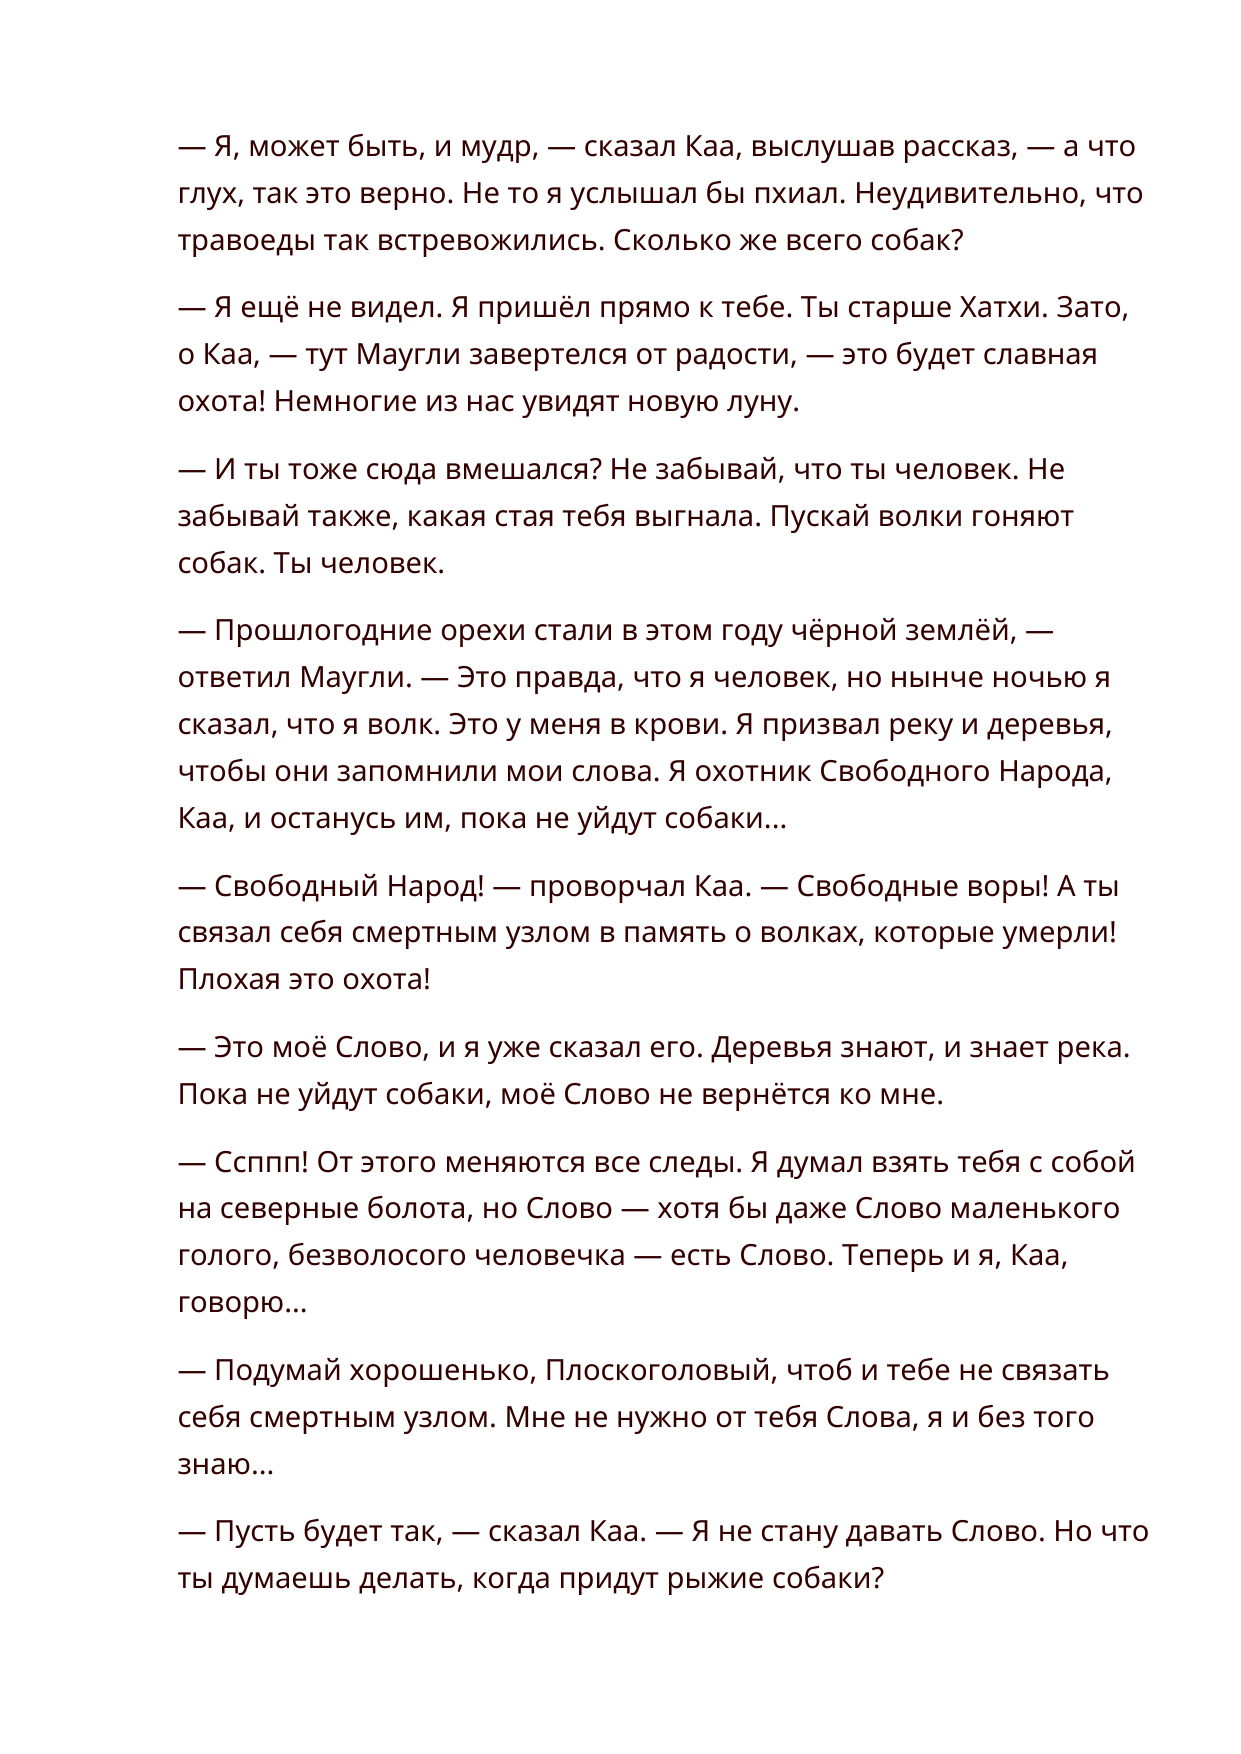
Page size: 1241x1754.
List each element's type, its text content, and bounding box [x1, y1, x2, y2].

text — Прошлогодние орехи стали в этом году чёрной землёй, — ответил Маугли. — Это правда, что я человек, но нынче ночью я сказал, что я волк. Это у меня в крови. Я призвал реку и деревья, чтобы они запомнили мои слова. Я охотник Свободного Народа, Каа, и останусь им, пока не уйдут собаки... [177, 602, 1152, 837]
text — Ссппп! От этого меняются все следы. Я думал взять тебя с собой на северные болота, но Слово — хотя бы даже Слово маленького голого, безволосого человечка — есть Слово. Теперь и я, Каа, говорю... [177, 1134, 1152, 1321]
text — Пусть будет так, — сказал Каа. — Я не стану давать Слово. Но что ты думаешь делать, когда придут рыжие собаки? [177, 1503, 1152, 1597]
text — Я, может быть, и мудр, — сказал Каа, выслушав рассказ, — а что глух, так это верно. Не то я услышал бы пхиал. Неудивительно, что травоеды так встревожились. Сколько же всего собак? [177, 118, 1152, 259]
text — Это моё Слово, и я уже сказал его. Деревья знают, и знает река. Пока не уйдут собаки, моё Слово не вернётся ко мне. [177, 1019, 1152, 1113]
text — Свободный Народ! — проворчал Каа. — Свободные воры! А ты связал себя смертным узлом в память о волках, которые умерли! Плохая это охота! [177, 858, 1152, 998]
text — Я ещё не видел. Я пришёл прямо к тебе. Ты старше Хатхи. Зато, о Каа, — тут Маугли завертелся от радости, — это будет славная охота! Немногие из нас увидят новую луну. [177, 279, 1152, 420]
text — И ты тоже сюда вмешался? Не забывай, что ты человек. Не забывай также, какая стая тебя выгнала. Пускай волки гоняют собак. Ты человек. [177, 441, 1152, 582]
text — Подумай хорошенько, Плоскоголовый, чтоб и тебе не связать себя смертным узлом. Мне не нужно от тебя Слова, я и без того знаю... [177, 1342, 1152, 1483]
